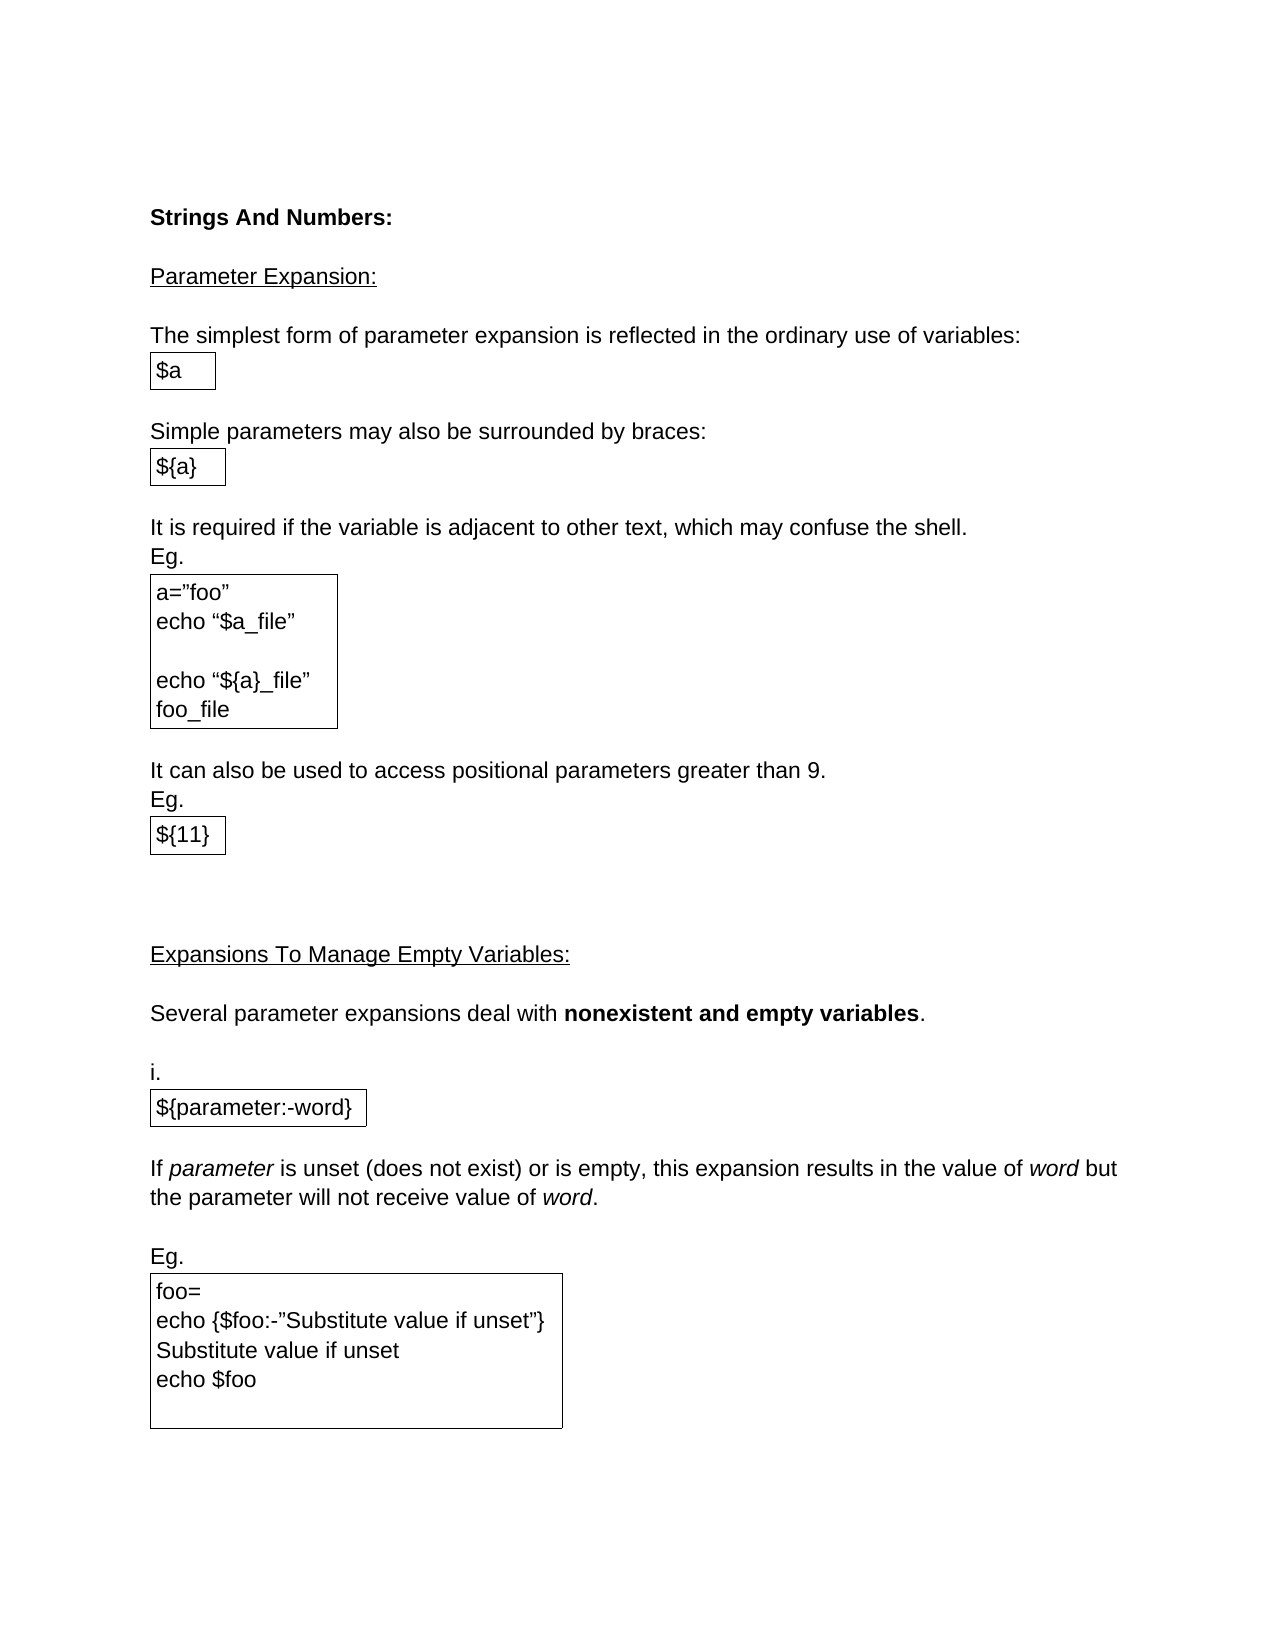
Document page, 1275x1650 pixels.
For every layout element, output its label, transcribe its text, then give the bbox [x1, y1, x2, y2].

text Eg. [150, 544, 1125, 570]
table_header ${parameter:-word} [151, 1090, 366, 1126]
table_header ${11} [151, 817, 225, 853]
text i. [150, 1059, 1125, 1085]
table_header $a [151, 353, 215, 389]
text It can also be used to access positional parameters greater than 9. [150, 758, 1125, 783]
text Parameter Expansion: [150, 264, 1125, 289]
text It is required if the variable is adjacent to other text, which may confuse the shell. [150, 515, 1125, 540]
table_header a=”foo” echo “$a_file” echo “${a}_file” foo_file [151, 575, 337, 728]
table_header ${a} [151, 449, 225, 485]
table_header foo= echo {$foo:-”Substitute value if unset”} Substitute value if unset echo $foo [151, 1274, 562, 1427]
text Several parameter expansions deal with nonexistent and empty variables. [150, 1001, 1125, 1026]
text If parameter is unset (does not exist) or is empty, this expansion results in the value of word but the parameter will not receive value of word. [150, 1155, 1125, 1210]
text Strings And Numbers: [150, 205, 1125, 231]
text The simplest form of parameter expansion is reflected in the ordinary use of variables: [150, 323, 1125, 348]
text Simple parameters may also be surrounded by braces: [150, 419, 1125, 444]
text Eg. [150, 787, 1125, 813]
text Expansions To Manage Empty Variables: [150, 942, 1125, 967]
text Eg. [150, 1243, 1125, 1269]
